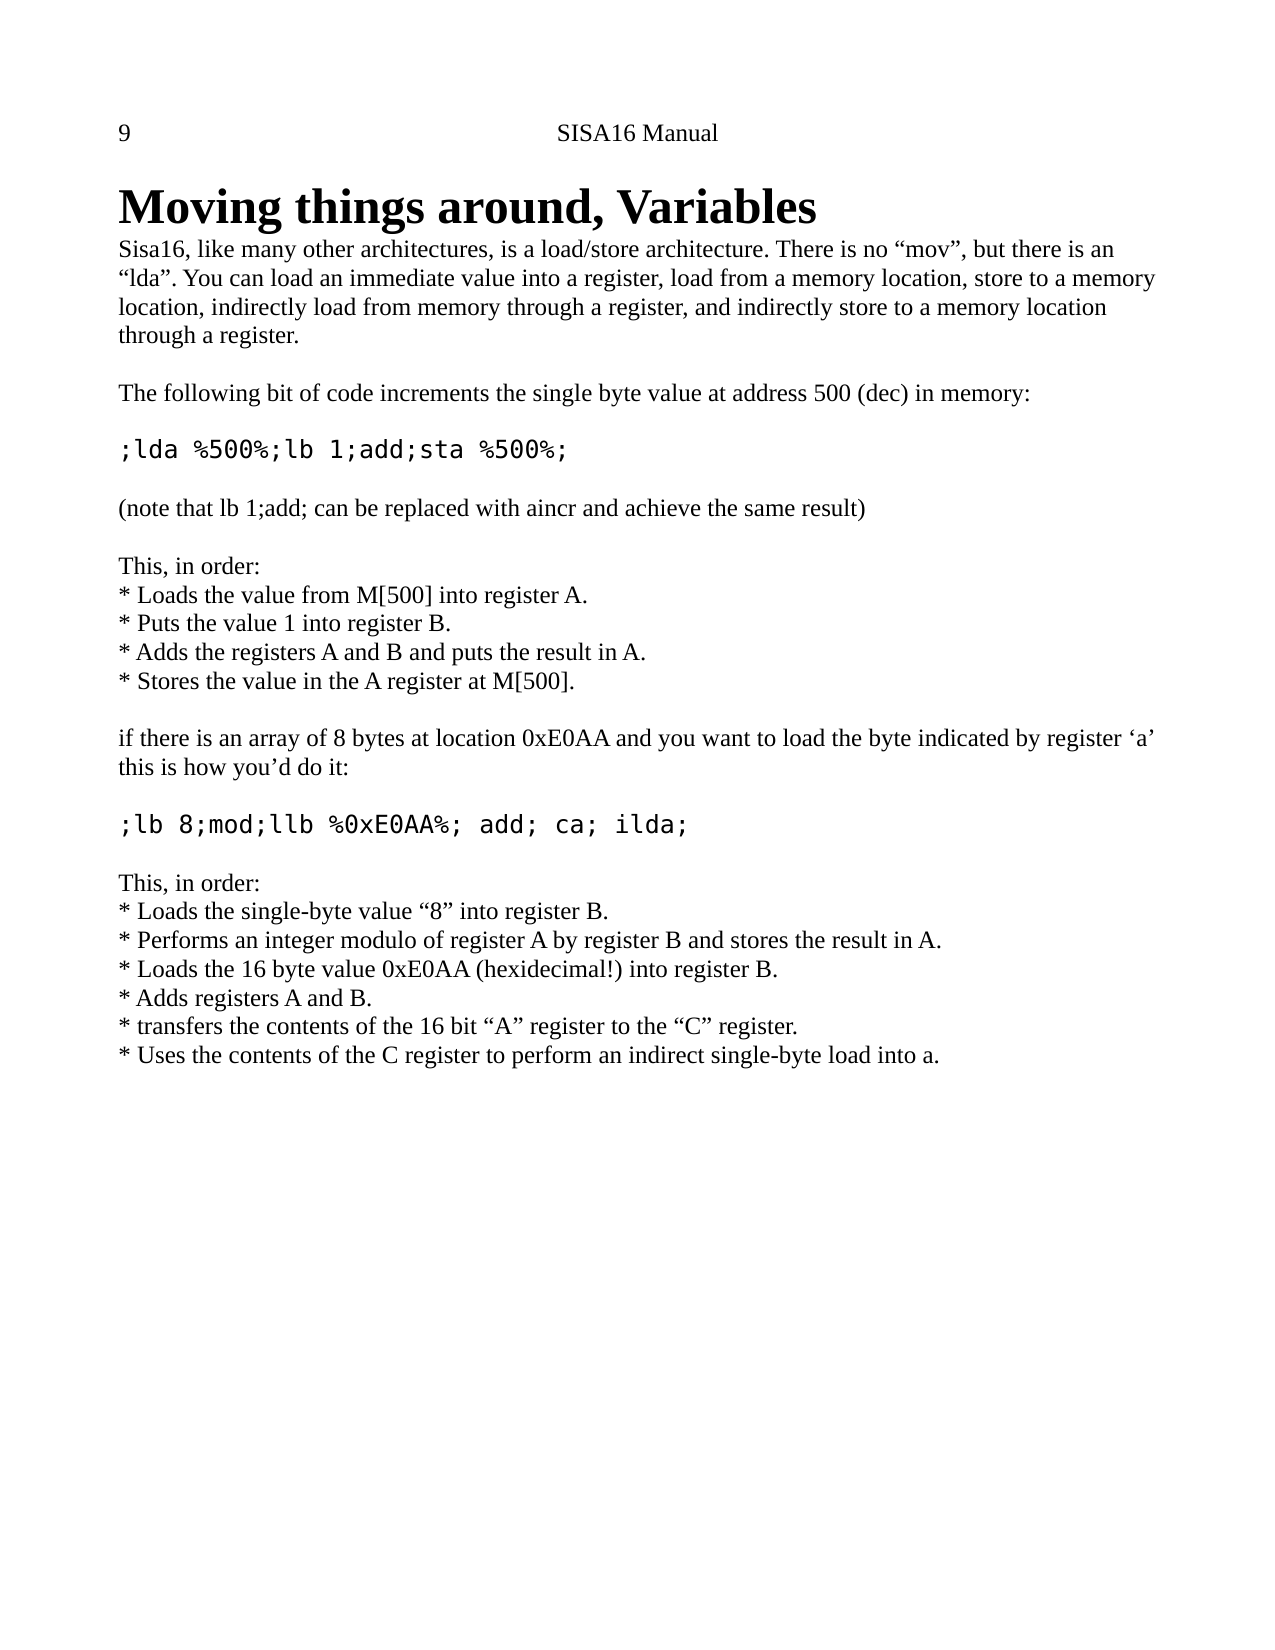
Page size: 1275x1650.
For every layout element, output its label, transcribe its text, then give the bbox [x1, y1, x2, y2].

text The following bit of code increments the single byte value at address 500 (dec) in memory: [118, 349, 1157, 407]
text * Performs an integer modulo of register A by register B and stores the result in A. [118, 925, 1157, 954]
text * Puts the value 1 into register B. [118, 608, 1157, 637]
text Moving things around, Variables [118, 177, 1157, 234]
text (note that lb 1;add; can be replaced with aincr and achieve the same result) [118, 493, 1157, 522]
text ;lda %500%;lb 1;add;sta %500%; [118, 436, 1157, 465]
text * Uses the contents of the C register to perform an indirect single-byte load into a. [118, 1040, 1157, 1069]
text Sisa16, like many other architectures, is a load/store architecture. There is no “mov”, but there is an “lda”. You can load an immediate value into a register, load from a memory location, store to a memory location, indirectly load from memory through a register, and indirectly store to a memory location through a register. [118, 234, 1157, 349]
text if there is an array of 8 bytes at location 0xE0AA and you want to load the byte indicated by register ‘a’ this is how you’d do it: ;lb 8;mod;llb %0xE0AA%; add; ca; ilda; [118, 723, 1157, 839]
text This, in order: * Loads the value from M[500] into register A. [118, 551, 1157, 608]
text * Loads the 16 byte value 0xE0AA (hexidecimal!) into register B. * Adds registers A and B. * transfers the contents of the 16 bit “A” register to the “C” register. [118, 954, 1157, 1040]
text This, in order: * Loads the single-byte value “8” into register B. [118, 868, 1157, 925]
text * Stores the value in the A register at M[500]. [118, 666, 1157, 695]
text * Adds the registers A and B and puts the result in A. [118, 637, 1157, 666]
